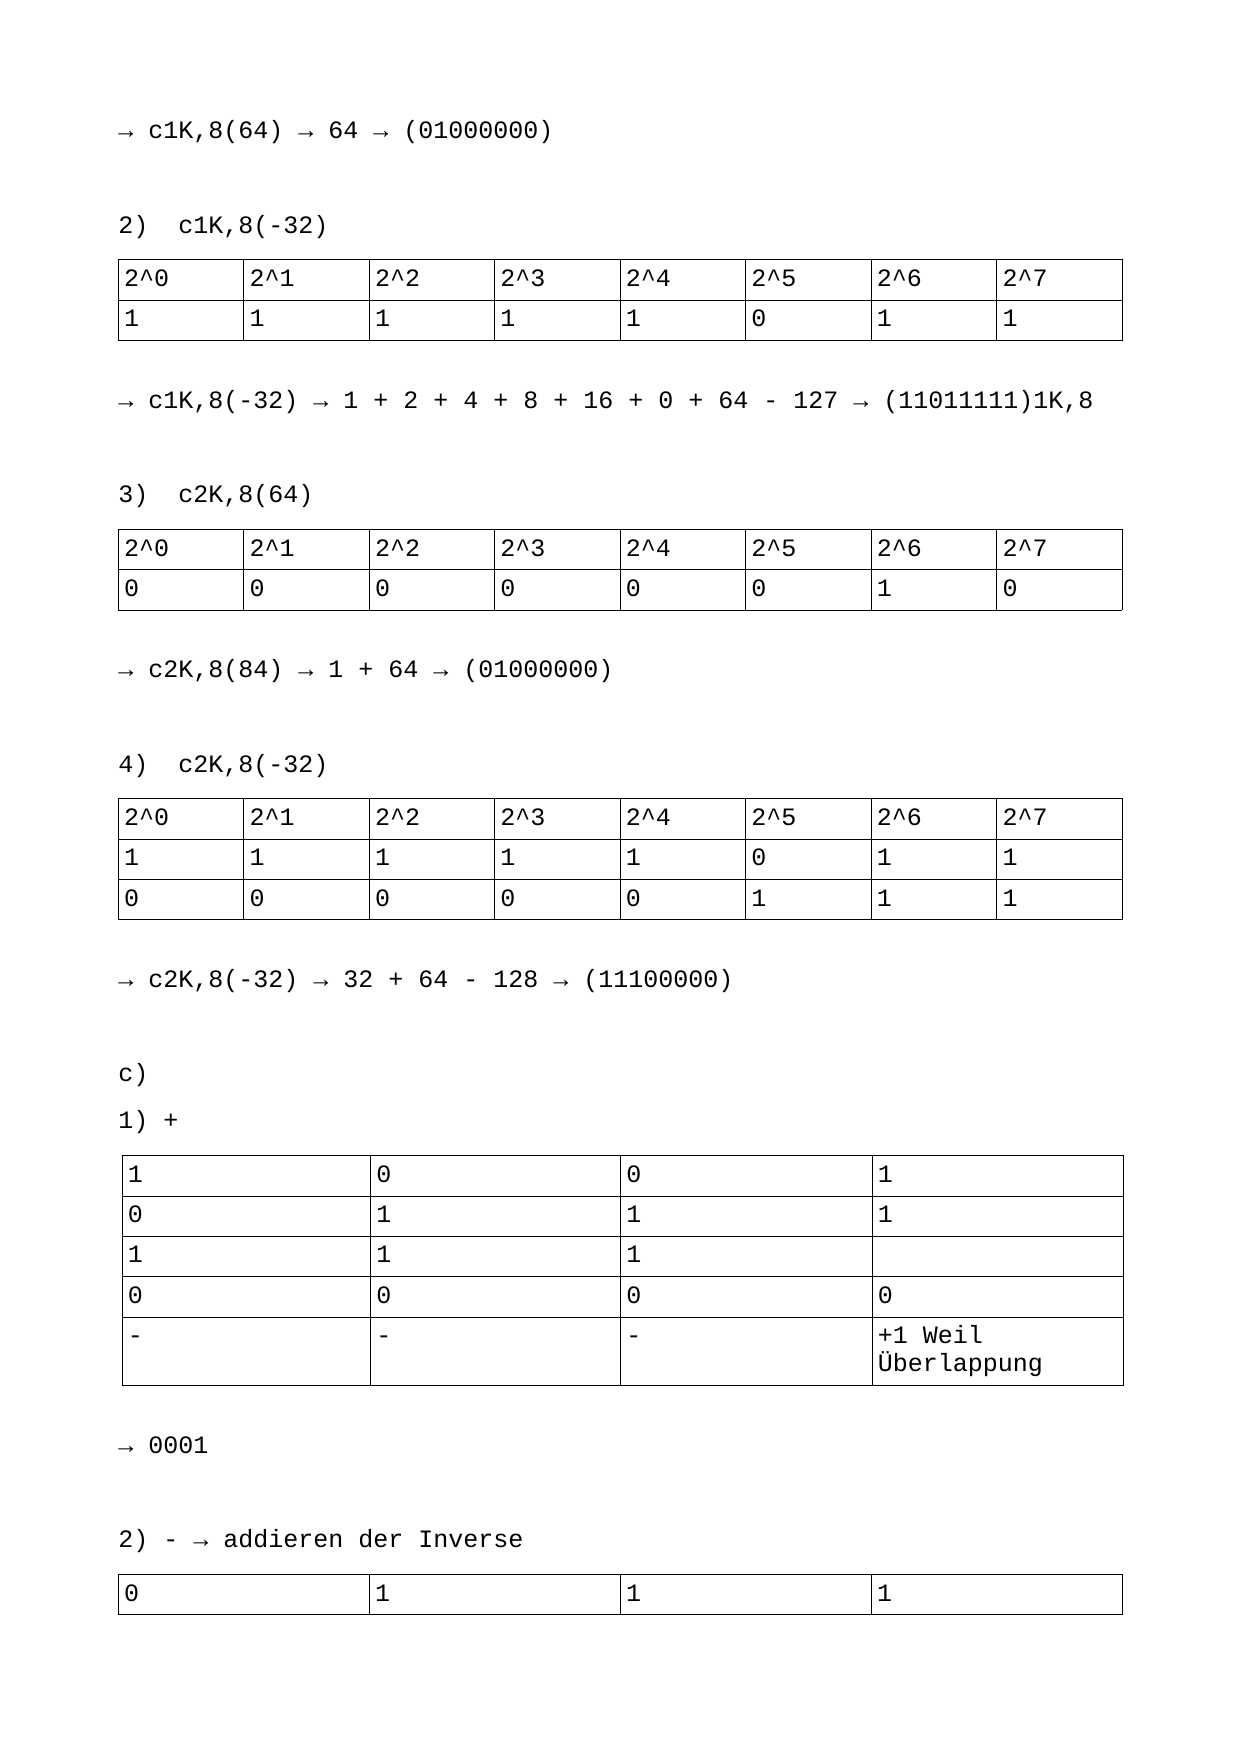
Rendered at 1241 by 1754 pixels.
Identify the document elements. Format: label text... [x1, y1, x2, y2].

table_cell 1 [997, 301, 1122, 340]
table_header 2^4 [621, 530, 745, 569]
table_header 2^7 [997, 530, 1122, 569]
table_cell 1 [119, 840, 243, 879]
table_cell 1 [873, 1197, 1123, 1236]
table_header 2^3 [495, 799, 620, 839]
table_cell 0 [370, 880, 494, 919]
text c) [118, 1061, 1122, 1089]
table_cell 0 [123, 1197, 370, 1236]
table_header 2^2 [370, 530, 494, 569]
table_cell 1 [370, 301, 494, 340]
table_header 2^0 [119, 260, 243, 300]
table_cell 1 [621, 301, 745, 340]
table_header 1 [872, 1575, 1122, 1614]
table_header 2^1 [244, 530, 369, 569]
table_header 2^3 [495, 260, 620, 300]
table_cell - [371, 1318, 620, 1385]
table_cell 0 [621, 570, 745, 609]
table_cell 1 [119, 301, 243, 340]
table_cell 1 [997, 880, 1122, 919]
table_header 2^4 [621, 799, 745, 839]
table_cell [873, 1237, 1123, 1276]
table_cell 1 [495, 301, 620, 340]
table_cell 1 [244, 301, 369, 340]
table_header 2^3 [495, 530, 620, 569]
table_header 1 [873, 1156, 1123, 1196]
table_header 2^1 [244, 799, 369, 839]
table_header 0 [371, 1156, 620, 1196]
table_cell 1 [872, 880, 996, 919]
table_header 2^0 [119, 799, 243, 839]
text 4) c2K,8(-32) [118, 751, 1122, 779]
table_cell 1 [495, 840, 620, 879]
table_header 2^2 [370, 260, 494, 300]
text → 0001 [118, 1433, 1122, 1461]
table_cell - [123, 1318, 370, 1385]
table_cell 1 [872, 840, 996, 879]
table_header 1 [370, 1575, 620, 1614]
table_header 2^4 [621, 260, 745, 300]
table_cell - [621, 1318, 872, 1385]
table_cell 0 [123, 1277, 370, 1316]
table_cell 1 [244, 840, 369, 879]
text → c1K,8(64) → 64 → (01000000) [118, 118, 1122, 146]
table_cell 1 [621, 1237, 872, 1276]
table_header 2^7 [997, 260, 1122, 300]
table_cell 0 [746, 840, 871, 879]
text → c2K,8(-32) → 32 + 64 - 128 → (11100000) [118, 967, 1122, 995]
table_cell 0 [621, 880, 745, 919]
table_header 0 [621, 1156, 872, 1196]
table_cell 1 [123, 1237, 370, 1276]
table_header 2^5 [746, 799, 871, 839]
table_header 1 [621, 1575, 871, 1614]
table_cell 1 [621, 1197, 872, 1236]
table_cell 0 [244, 570, 369, 609]
table_cell 0 [621, 1277, 872, 1316]
table_cell 1 [997, 840, 1122, 879]
table_cell 0 [495, 880, 620, 919]
table_cell 0 [495, 570, 620, 609]
table_cell +1 Weil Überlappung [873, 1318, 1123, 1385]
table_cell 0 [873, 1277, 1123, 1316]
table_header 2^6 [872, 799, 996, 839]
table_cell 0 [119, 570, 243, 609]
text 3) c2K,8(64) [118, 482, 1122, 510]
table_cell 1 [621, 840, 745, 879]
table_cell 0 [371, 1277, 620, 1316]
table_header 2^0 [119, 530, 243, 569]
text 1) + [118, 1108, 1122, 1136]
text → c2K,8(84) → 1 + 64 → (01000000) [118, 657, 1122, 685]
table_cell 0 [746, 570, 871, 609]
text 2) - → addieren der Inverse [118, 1527, 1122, 1555]
table_header 2^6 [872, 260, 996, 300]
text 2) c1K,8(-32) [118, 212, 1122, 241]
table_cell 1 [872, 570, 996, 609]
table_header 2^7 [997, 799, 1122, 839]
table_header 2^6 [872, 530, 996, 569]
table_cell 1 [370, 840, 494, 879]
table_cell 1 [872, 301, 996, 340]
table_header 2^5 [746, 260, 871, 300]
table_header 2^5 [746, 530, 871, 569]
table_cell 0 [370, 570, 494, 609]
table_header 2^1 [244, 260, 369, 300]
text → c1K,8(-32) → 1 + 2 + 4 + 8 + 16 + 0 + 64 - 127 → (11011111)1K,8 [118, 388, 1122, 416]
table_cell 0 [746, 301, 871, 340]
table_header 0 [119, 1575, 369, 1614]
table_header 1 [123, 1156, 370, 1196]
table_cell 1 [371, 1197, 620, 1236]
table_header 2^2 [370, 799, 494, 839]
table_cell 0 [119, 880, 243, 919]
table_cell 1 [746, 880, 871, 919]
table_cell 0 [997, 570, 1122, 609]
table_cell 1 [371, 1237, 620, 1276]
table_cell 0 [244, 880, 369, 919]
